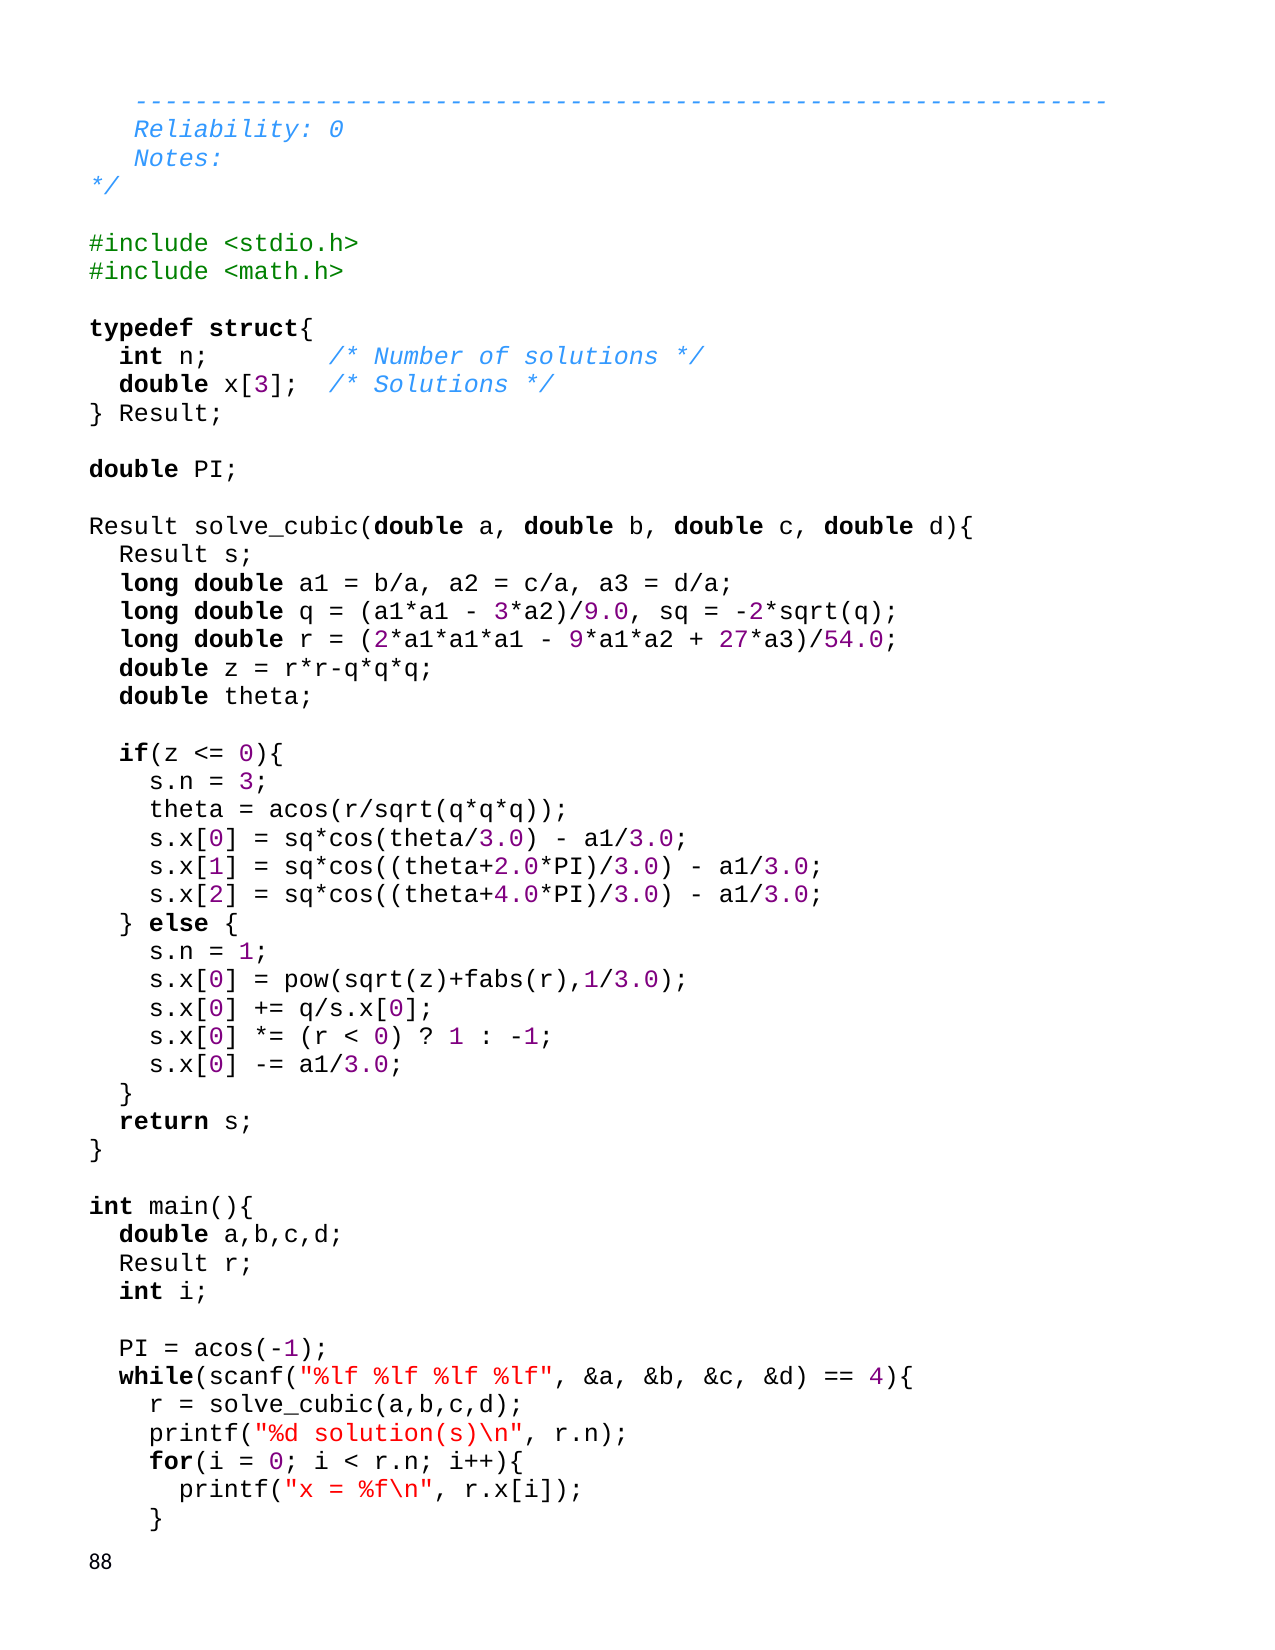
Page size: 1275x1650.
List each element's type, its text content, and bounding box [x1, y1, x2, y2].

text s.x[0] = sq*cos(theta/3.0) - a1/3.0; [89, 825, 1186, 854]
text Result solve_cubic(double a, double b, double c, double d){ [89, 514, 1186, 542]
text } else { [89, 910, 1186, 939]
text Notes: [89, 145, 1186, 174]
text #include <math.h> [89, 259, 1186, 287]
text r = solve_cubic(a,b,c,d); [89, 1392, 1186, 1420]
text double x[3]; /* Solutions */ [89, 372, 1186, 400]
text PI = acos(-1); [89, 1335, 1186, 1364]
text typedef struct{ [89, 315, 1186, 344]
text printf("%d solution(s)\n", r.n); [89, 1420, 1186, 1449]
text } [89, 1137, 1186, 1165]
text if(z <= 0){ [89, 740, 1186, 769]
text double a,b,c,d; [89, 1222, 1186, 1250]
text for(i = 0; i < r.n; i++){ [89, 1449, 1186, 1477]
text double PI; [89, 457, 1186, 485]
text Result s; [89, 542, 1186, 570]
text long double q = (a1*a1 - 3*a2)/9.0, sq = -2*sqrt(q); [89, 599, 1186, 627]
text printf("x = %f\n", r.x[i]); [89, 1477, 1186, 1505]
text s.x[0] += q/s.x[0]; [89, 995, 1186, 1024]
text ----------------------------------------------------------------- [89, 89, 1186, 117]
text } Result; [89, 400, 1186, 429]
text s.x[2] = sq*cos((theta+4.0*PI)/3.0) - a1/3.0; [89, 882, 1186, 910]
text s.x[0] *= (r < 0) ? 1 : -1; [89, 1024, 1186, 1052]
text return s; [89, 1109, 1186, 1137]
text Reliability: 0 [89, 117, 1186, 145]
text } [89, 1505, 1186, 1534]
text double theta; [89, 684, 1186, 712]
text double z = r*r-q*q*q; [89, 655, 1186, 684]
text long double a1 = b/a, a2 = c/a, a3 = d/a; [89, 570, 1186, 599]
text s.x[0] = pow(sqrt(z)+fabs(r),1/3.0); [89, 967, 1186, 995]
text long double r = (2*a1*a1*a1 - 9*a1*a2 + 27*a3)/54.0; [89, 627, 1186, 655]
text s.n = 3; [89, 769, 1186, 797]
text int i; [89, 1279, 1186, 1307]
text int n; /* Number of solutions */ [89, 344, 1186, 372]
text theta = acos(r/sqrt(q*q*q)); [89, 797, 1186, 825]
text s.x[1] = sq*cos((theta+2.0*PI)/3.0) - a1/3.0; [89, 854, 1186, 882]
text Result r; [89, 1250, 1186, 1279]
text s.n = 1; [89, 939, 1186, 967]
text s.x[0] -= a1/3.0; [89, 1052, 1186, 1080]
text int main(){ [89, 1194, 1186, 1222]
text */ [89, 174, 1186, 202]
text } [89, 1080, 1186, 1109]
text while(scanf("%lf %lf %lf %lf", &a, &b, &c, &d) == 4){ [89, 1364, 1186, 1392]
text #include <stdio.h> [89, 230, 1186, 259]
